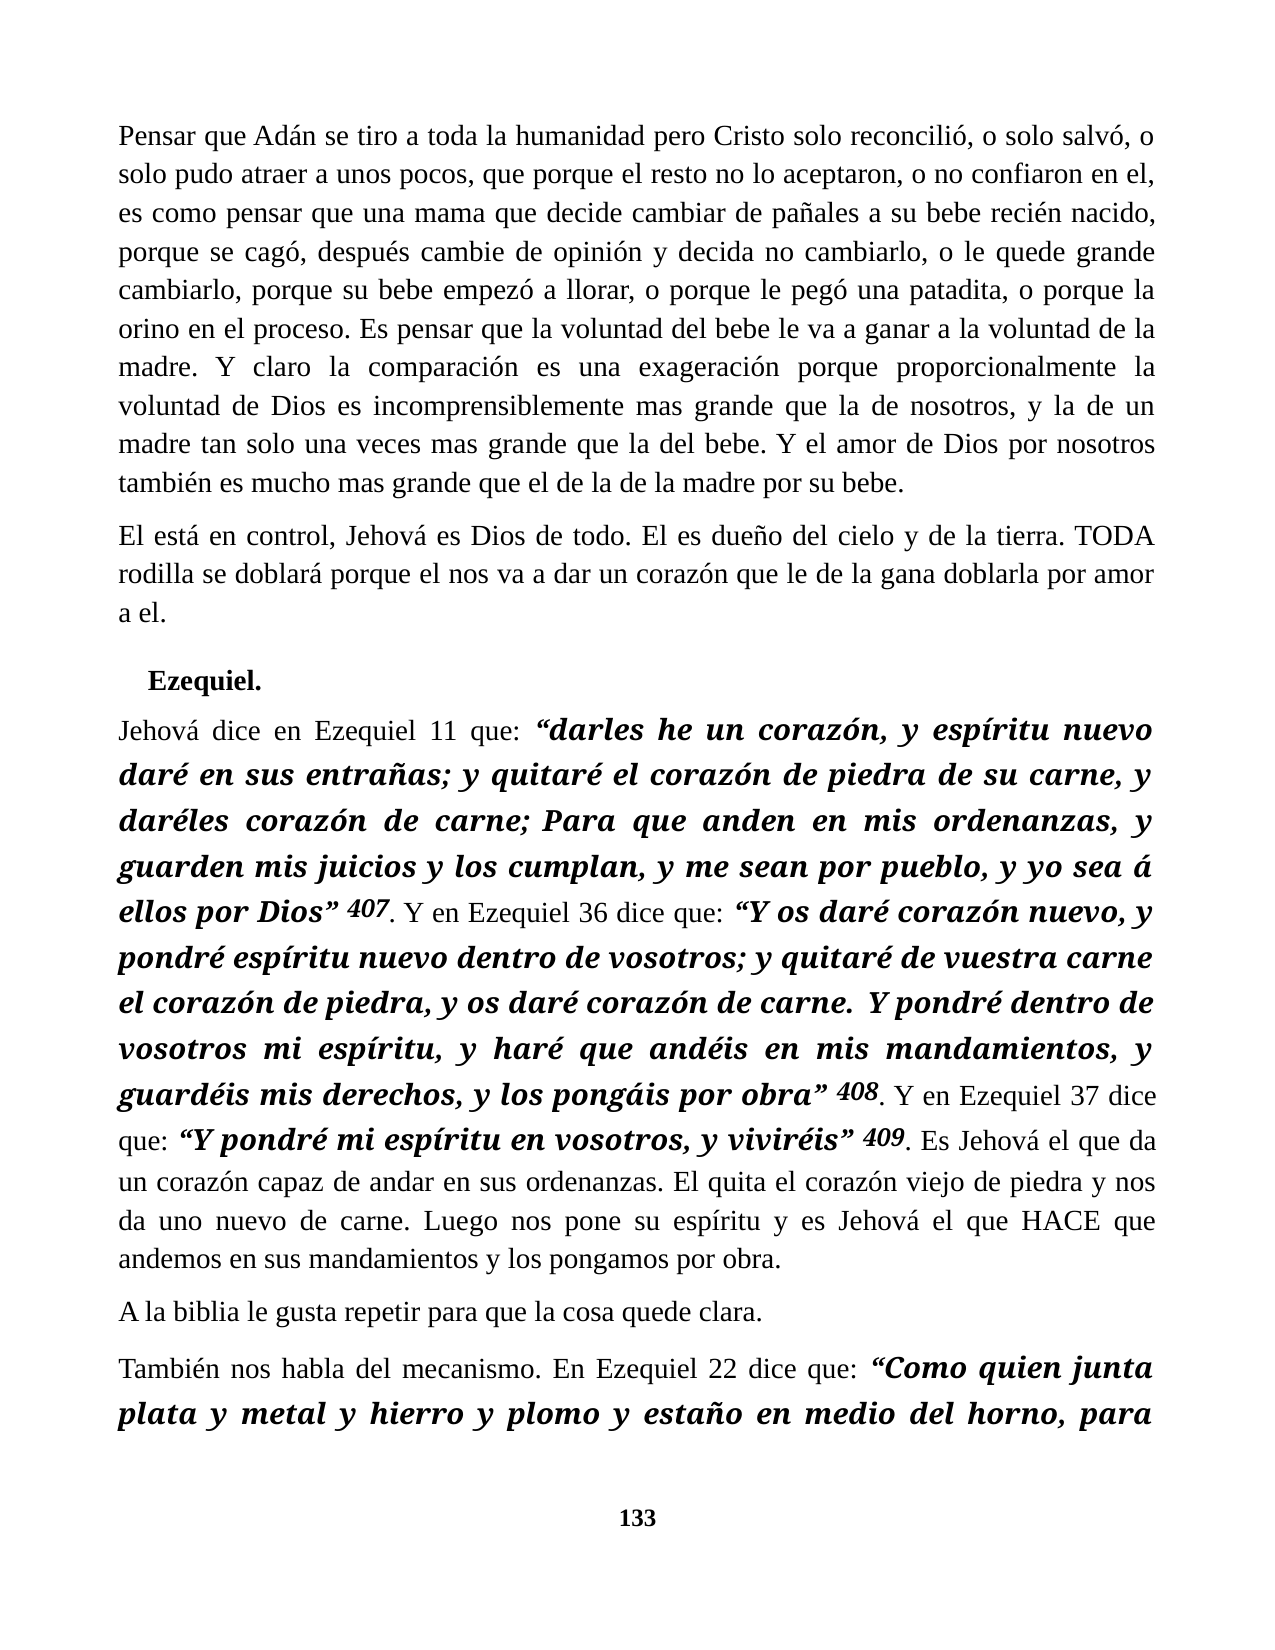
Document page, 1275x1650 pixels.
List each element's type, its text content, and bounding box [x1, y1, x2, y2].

text A la biblia le gusta repetir para que la cosa quede clara. [118, 1294, 1157, 1328]
subtitle Ezequiel. [148, 663, 1157, 696]
text Pensar que Adán se tiro a toda la humanidad pero Cristo solo reconcilió, o solo salvó, o solo pudo atraer a unos pocos, que porque el resto no lo aceptaron, o no confiaron en el, es como pensar que una mama que decide cambiar de pañales a su bebe recién nacido, porque se cagó, después cambie de opinión y decida no cambiarlo, o le quede grande cambiarlo, porque su bebe empezó a llorar, o porque le pegó una patadita, o porque la orino en el proceso. Es pensar que la voluntad del bebe le va a ganar a la voluntad de la madre. Y claro la comparación es una exageración porque proporcionalmente la voluntad de Dios es incomprensiblemente mas grande que la de nosotros, y la de un madre tan solo una veces mas grande que la del bebe. Y el amor de Dios por nosotros también es mucho mas grande que el de la de la madre por su bebe. [118, 118, 1157, 498]
text Jehová dice en Ezequiel 11 que: “darles he un corazón, y espíritu nuevo daré en sus entrañas; y quitaré el corazón de piedra de su carne, y daréles corazón de carne; Para que anden en mis ordenanzas, y guarden mis juicios y los cumplan, y me sean por pueblo, y yo sea á ellos por Dios” . Y en Ezequiel 36 dice que: “Y os daré corazón nuevo, y pondré espíritu nuevo dentro de vosotros; y quitaré de vuestra carne el corazón de piedra, y os daré corazón de carne. Y pondré dentro de vosotros mi espíritu, y haré que andéis en mis mandamientos, y guardéis mis derechos, y los pongáis por obra” . Y en Ezequiel 37 dice que: “Y pondré mi espíritu en vosotros, y viviréis” . Es Jehová el que da un corazón capaz de andar en sus ordenanzas. El quita el corazón viejo de piedra y nos da uno nuevo de carne. Luego nos pone su espíritu y es Jehová el que HACE que andemos en sus mandamientos y los pongamos por obra. [118, 709, 1157, 1275]
text El está en control, Jehová es Dios de todo. El es dueño del cielo y de la tierra. TODA rodilla se doblará porque el nos va a dar un corazón que le de la gana doblarla por amor a el. [118, 518, 1157, 629]
text También nos habla del mecanismo. En Ezequiel 22 dice que: “Como quien junta plata y metal y hierro y plomo y estaño en medio del horno, para [118, 1348, 1157, 1433]
